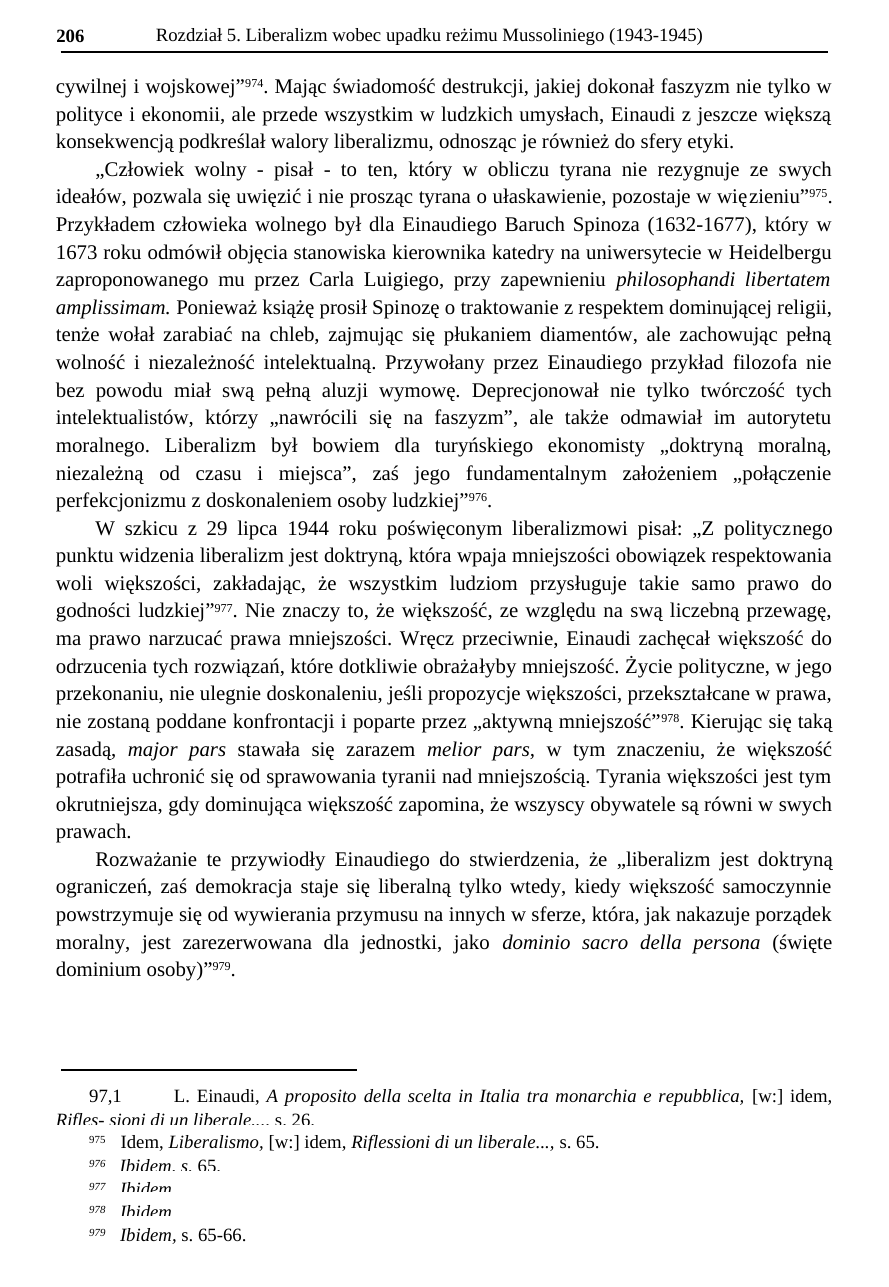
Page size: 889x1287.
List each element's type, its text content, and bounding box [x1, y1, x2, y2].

list L. Einaudi, A proposito della scelta in Italia tra monarchia e repubblica, [w:] idem, Rifles- sioni di un liberale..., s. 26. [56, 1085, 832, 1124]
text 206 [56, 24, 90, 46]
text cywilnej i wojskowej”974. Mając świadomość destrukcji, jakiej dokonał faszyzm nie tylko w polityce i ekonomii, ale przede wszystkim w ludzkich umysłach, Einaudi z jeszcze większą konsekwencją podkreślał walory liberalizmu, odnosząc je rów­nież do sfery etyki. [56, 74, 832, 153]
text W szkicu z 29 lipca 1944 roku poświęconym liberalizmowi pisał: „Z politycz­nego punktu widzenia liberalizm jest doktryną, która wpaja mniejszości obowiązek respektowania woli większości, zakładając, że wszystkim ludziom przysługuje takie samo prawo do godności ludzkiej”977. Nie znaczy to, że większość, ze względu na swą liczebną przewagę, ma prawo narzucać prawa mniejszości. Wręcz przeciwnie, Einaudi zachęcał większość do odrzucenia tych rozwiązań, które dotkliwie obraża­łyby mniejszość. Życie polityczne, w jego przekonaniu, nie ulegnie doskonaleniu, jeśli propozycje większości, przekształcane w prawa, nie zostaną poddane konfron­tacji i poparte przez „aktywną mniejszość”978. Kierując się taką zasadą, major pars stawała się zarazem melior pars, w tym znaczeniu, że większość potrafiła uchronić się od sprawowania tyranii nad mniejszością. Tyrania większości jest tym okrutniej­sza, gdy dominująca większość zapomina, że wszyscy obywatele są równi w swych prawach. [56, 516, 832, 843]
text Rozdział 5. Liberalizm wobec upadku reżimu Mussoliniego (1943-1945) [156, 23, 731, 45]
text Rozważanie te przywiodły Einaudiego do stwierdzenia, że „liberalizm jest dok­tryną ograniczeń, zaś demokracja staje się liberalną tylko wtedy, kiedy większość samoczynnie powstrzymuje się od wywierania przymusu na innych w sferze, która, jak nakazuje porządek moralny, jest zarezerwowana dla jednostki, jako dominio sa­cro della persona (święte dominium osoby)”979. [56, 847, 832, 981]
text „Człowiek wolny - pisał - to ten, który w obliczu tyrana nie rezygnuje ze swych ideałów, pozwala się uwięzić i nie prosząc tyrana o ułaskawienie, pozostaje w wię­zieniu”975. Przykładem człowieka wolnego był dla Einaudiego Baruch Spinoza (1632-1677), który w 1673 roku odmówił objęcia stanowiska kierownika katedry na uniwersytecie w Heidelbergu zaproponowanego mu przez Carla Luigiego, przy zapewnieniu philosophandi libertatem amplissimam. Ponieważ książę prosił Spi­nozę o traktowanie z respektem dominującej religii, tenże wołał zarabiać na chleb, zajmując się płukaniem diamentów, ale zachowując pełną wolność i niezależność intelektualną. Przywołany przez Einaudiego przykład filozofa nie bez powodu miał swą pełną aluzji wymowę. Deprecjonował nie tylko twórczość tych intelektualistów, którzy „nawrócili się na faszyzm”, ale także odmawiał im autorytetu moralnego. Li­beralizm był bowiem dla turyńskiego ekonomisty „doktryną moralną, niezależną od czasu i miejsca”, zaś jego fundamentalnym założeniem „połączenie perfekcjonizmu z doskonaleniem osoby ludzkiej”976. [56, 157, 832, 512]
text 975 Idem, Liberalismo, [w:] idem, Riflessioni di un liberale..., s. 65. [56, 1131, 832, 1150]
text 976 Ibidem, s. 65. [56, 1155, 832, 1171]
text 978 Ibidem. [56, 1201, 832, 1215]
text 979 Ibidem, s. 65-66. [56, 1224, 832, 1246]
text 977 Ibidem. [56, 1178, 832, 1192]
